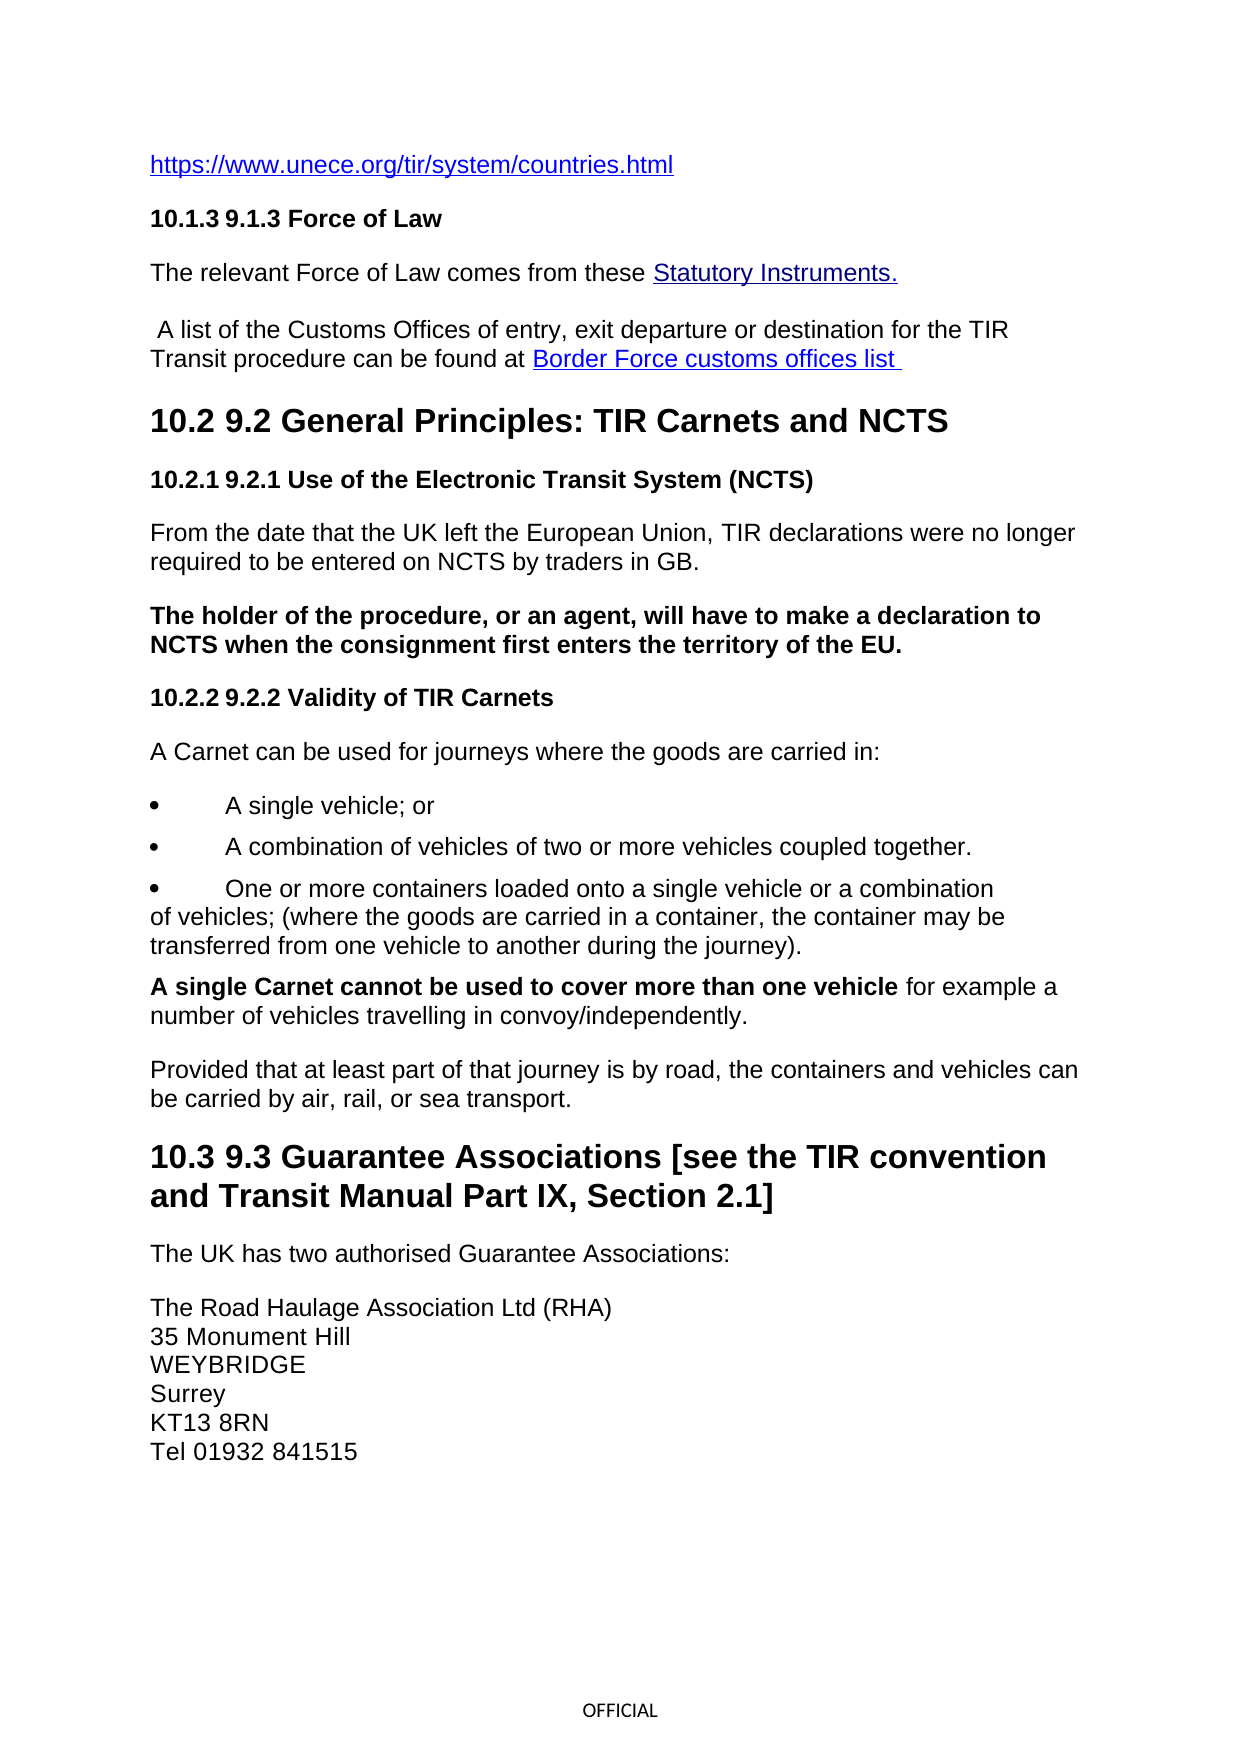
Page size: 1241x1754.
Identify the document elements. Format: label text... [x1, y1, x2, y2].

subtitle 9.2 General Principles: TIR Carnets and NCTS [150, 401, 1090, 440]
text The holder of the procedure, or an agent, will have to make a declaration to NCTS when the consignment first enters the territory of the EU. [150, 601, 1090, 658]
text Provided that at least part of that journey is by road, the containers and vehicles can be carried by air, rail, or sea transport. [150, 1055, 1090, 1112]
text From the date that the UK left the European Union, TIR declarations were no longer required to be entered on NCTS by traders in GB. [150, 518, 1090, 576]
text https://www.unece.org/tir/system/countries.html [150, 150, 1090, 179]
list One or more containers loaded onto a single vehicle or a combination of vehicles; (where the goods are carried in a container, the container may be transferred from one vehicle to another during the journey). [150, 873, 1015, 960]
subtitle 9.1.3 Force of Law [150, 204, 1090, 232]
text The UK has two authorised Guarantee Associations: [150, 1239, 1090, 1268]
text 35 Monument Hill WEYBRIDGE Surrey KT13 8RN [150, 1322, 1090, 1437]
text A list of the Customs Offices of entry, exit departure or destination for the TIR Transit procedure can be found at Border Force customs offices list [150, 315, 1090, 372]
subtitle 9.3 Guarantee Associations [see the TIR convention and Transit Manual Part IX, Section 2.1] [150, 1137, 1090, 1214]
subtitle 9.2.1 Use of the Electronic Transit System (NCTS) [150, 465, 1090, 493]
list A single vehicle; or [150, 791, 1015, 820]
text A single Carnet cannot be used to cover more than one vehicle for example a number of vehicles travelling in convoy/independently. [150, 972, 1090, 1030]
text A Carnet can be used for journeys where the goods are carried in: [150, 737, 1090, 766]
text The Road Haulage Association Ltd (RHA) [150, 1293, 1090, 1322]
list A combination of vehicles of two or more vehicles coupled together. [150, 832, 1015, 861]
subtitle 9.2.2 Validity of TIR Carnets [150, 683, 1090, 712]
text The relevant Force of Law comes from these Statutory Instruments. [150, 257, 1090, 286]
text Tel 01932 841515 [150, 1437, 1090, 1466]
